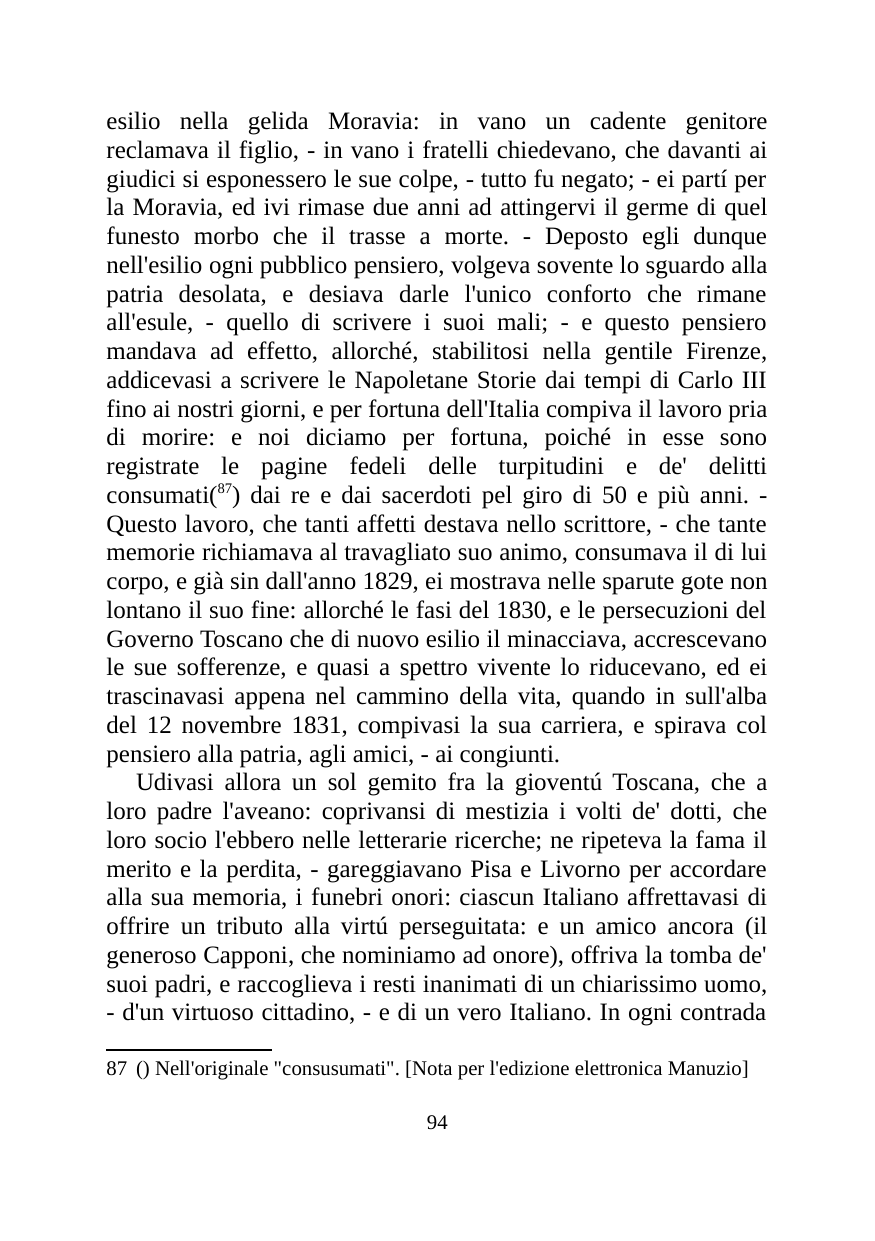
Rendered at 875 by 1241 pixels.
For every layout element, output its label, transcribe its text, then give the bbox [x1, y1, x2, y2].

text esilio nella gelida Moravia: in vano un cadente genitore reclamava il figlio, - in vano i fratelli chiedevano, che davanti ai giudici si esponessero le sue colpe, - tutto fu negato; - ei partí per la Moravia, ed ivi rimase due anni ad attingervi il germe di quel funesto morbo che il trasse a morte. - Deposto egli dunque nell'esilio ogni pubblico pensiero, volgeva sovente lo sguardo alla patria desolata, e desiava darle l'unico conforto che rimane all'esule, - quello di scrivere i suoi mali; - e questo pensiero mandava ad effetto, allorché, stabilitosi nella gentile Firenze, addicevasi a scrivere le Napoletane Storie dai tempi di Carlo III fino ai nostri giorni, e per fortuna dell'Italia compiva il lavoro pria di morire: e noi diciamo per fortuna, poiché in esse sono registrate le pagine fedeli delle turpitudini e de' delitti consumati() dai re e dai sacerdoti pel giro di 50 e più anni. - Questo lavoro, che tanti affetti destava nello scrittore, - che tante memorie richiamava al travagliato suo animo, consumava il di lui corpo, e già sin dall'anno 1829, ei mostrava nelle sparute gote non lontano il suo fine: allorché le fasi del 1830, e le persecuzioni del Governo Toscano che di nuovo esilio il minacciava, accrescevano le sue sofferenze, e quasi a spettro vivente lo riducevano, ed ei trascinavasi appena nel cammino della vita, quando in sull'alba del 12 novembre 1831, compivasi la sua carriera, e spirava col pensiero alla patria, agli amici, - ai congiunti. [106, 106, 768, 767]
text Udivasi allora un sol gemito fra la gioventú Toscana, che a loro padre l'aveano: coprivansi di mestizia i volti de' dotti, che loro socio l'ebbero nelle letterarie ricerche; ne ripeteva la fama il merito e la perdita, - gareggiavano Pisa e Livorno per accordare alla sua memoria, i funebri onori: ciascun Italiano affrettavasi di offrire un tributo alla virtú perseguitata: e un amico ancora (il generoso Capponi, che nominiamo ad onore), offriva la tomba de' suoi padri, e raccoglieva i resti inanimati di un chiarissimo uomo, - d'un virtuoso cittadino, - e di un vero Italiano. In ogni contrada [106, 767, 768, 1026]
text () Nell'originale "consusumati". [Nota per l'edizione elettronica Manuzio] [106, 1056, 768, 1080]
